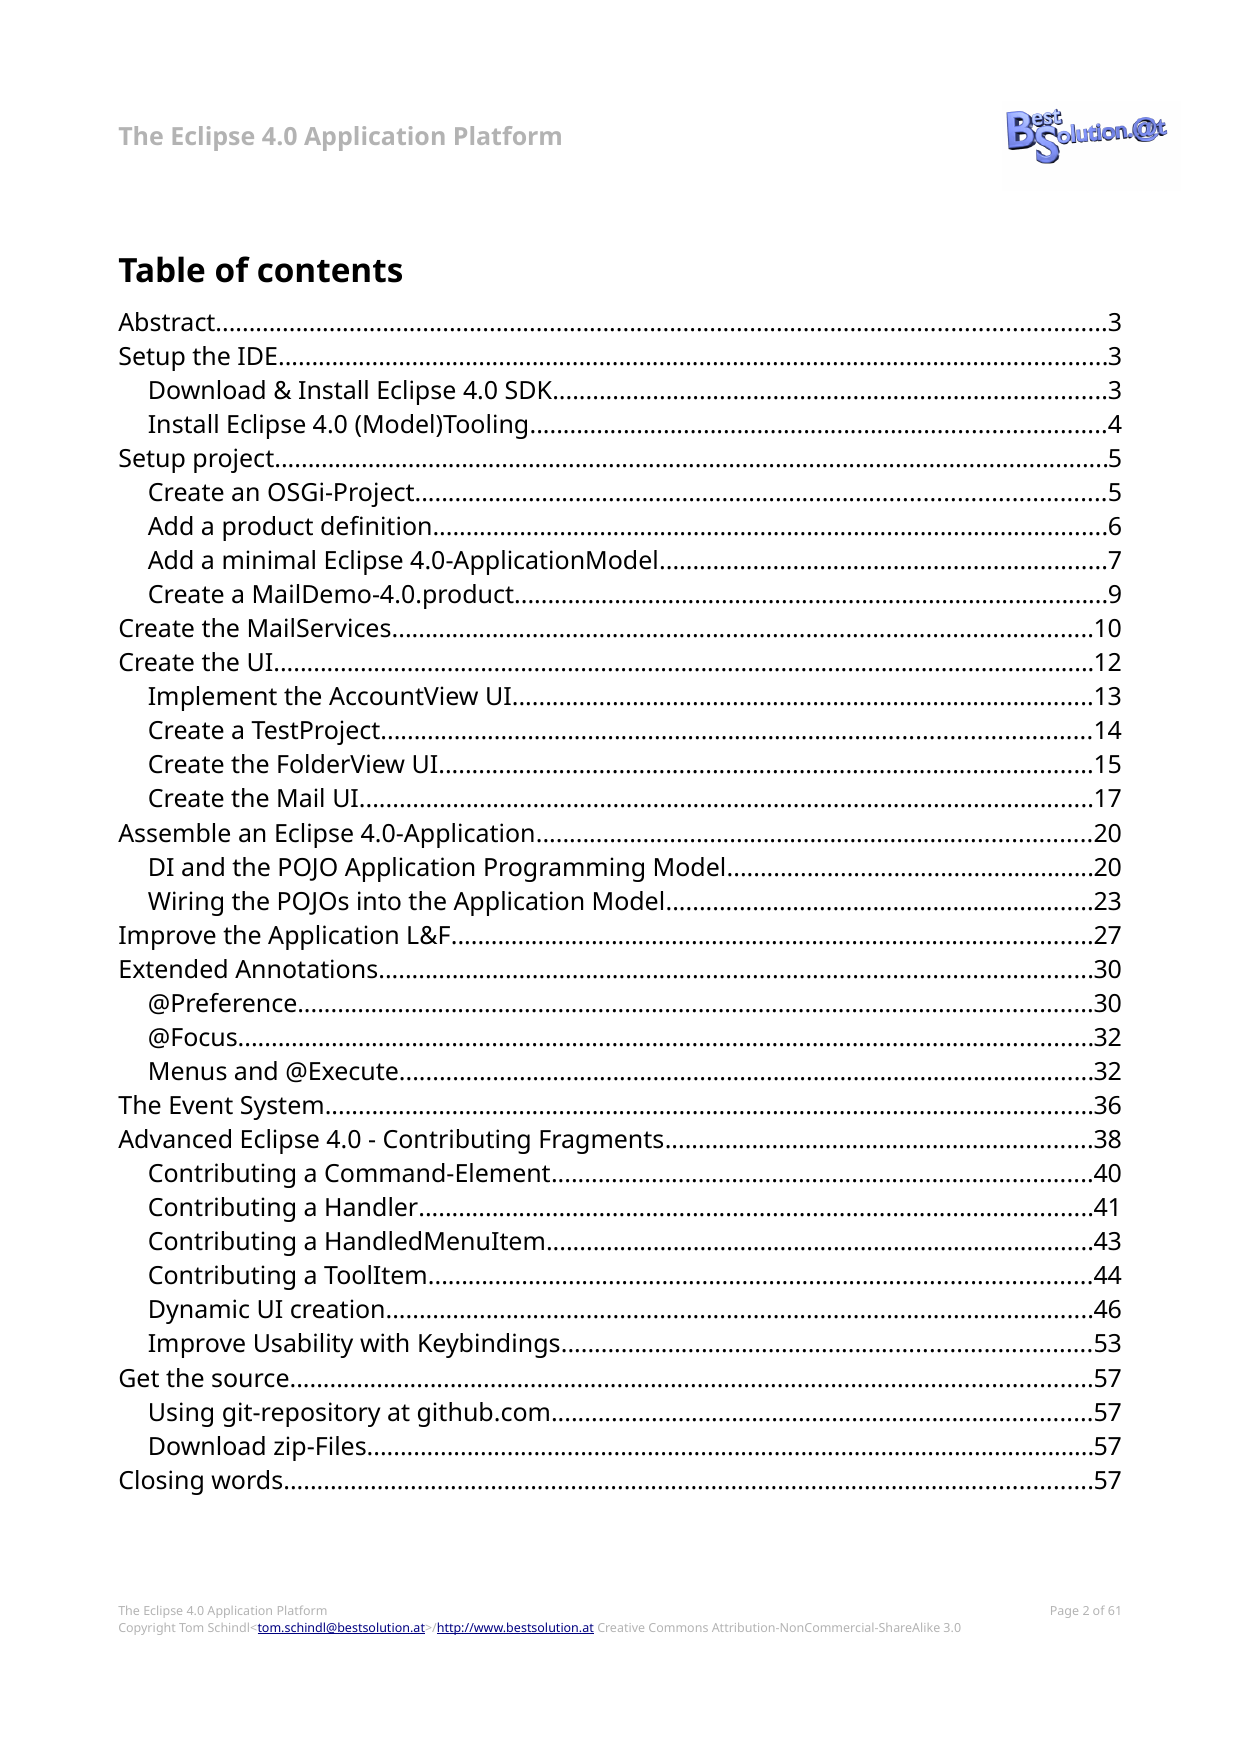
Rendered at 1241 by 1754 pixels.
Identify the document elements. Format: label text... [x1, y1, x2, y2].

text @Focus 32 [148, 1019, 1122, 1054]
text Advanced Eclipse 4.0 - Contributing Fragments 38 [118, 1122, 1122, 1156]
text Download & Install Eclipse 4.0 SDK 3 [148, 372, 1122, 406]
text Assemble an Eclipse 4.0-Application 20 [118, 815, 1122, 849]
text Create a TestProject 14 [148, 713, 1122, 747]
text Menus and @Execute 32 [148, 1054, 1122, 1088]
text Wiring the POJOs into the Application Model 23 [148, 883, 1122, 917]
text DI and the POJO Application Programming Model 20 [148, 849, 1122, 883]
subtitle Table of contents [118, 246, 1122, 292]
text Setup project 5 [118, 441, 1122, 474]
text Setup the IDE 3 [118, 338, 1122, 372]
text Abstract 3 [118, 304, 1122, 338]
text Closing words 57 [118, 1462, 1122, 1496]
text Download zip-Files 57 [148, 1428, 1122, 1462]
text Create the Mail UI 17 [148, 781, 1122, 815]
text Create a MailDemo-4.0.product 9 [148, 577, 1122, 611]
text Dynamic UI creation 46 [148, 1292, 1122, 1326]
text Create the UI 12 [118, 645, 1122, 679]
text Create an OSGi-Project 5 [148, 474, 1122, 509]
picture [1002, 101, 1181, 191]
text Add a product definition 6 [148, 509, 1122, 543]
text Improve Usability with Keybindings 53 [148, 1326, 1122, 1360]
text Contributing a ToolItem 44 [148, 1258, 1122, 1292]
text The Event System 36 [118, 1088, 1122, 1122]
text Contributing a HandledMenuItem 43 [148, 1224, 1122, 1258]
text Contributing a Handler 41 [148, 1190, 1122, 1224]
text Install Eclipse 4.0 (Model)Tooling 4 [148, 406, 1122, 441]
text Using git-repository at github.com 57 [148, 1394, 1122, 1428]
text Add a minimal Eclipse 4.0-ApplicationModel 7 [148, 543, 1122, 577]
text @Preference 30 [148, 986, 1122, 1019]
text Implement the AccountView UI 13 [148, 679, 1122, 713]
text Improve the Application L&F 27 [118, 917, 1122, 951]
text Extended Annotations 30 [118, 951, 1122, 986]
text Get the source 57 [118, 1360, 1122, 1394]
text Contributing a Command-Element 40 [148, 1156, 1122, 1190]
text Create the FolderView UI 15 [148, 747, 1122, 781]
text Create the MailServices 10 [118, 611, 1122, 645]
